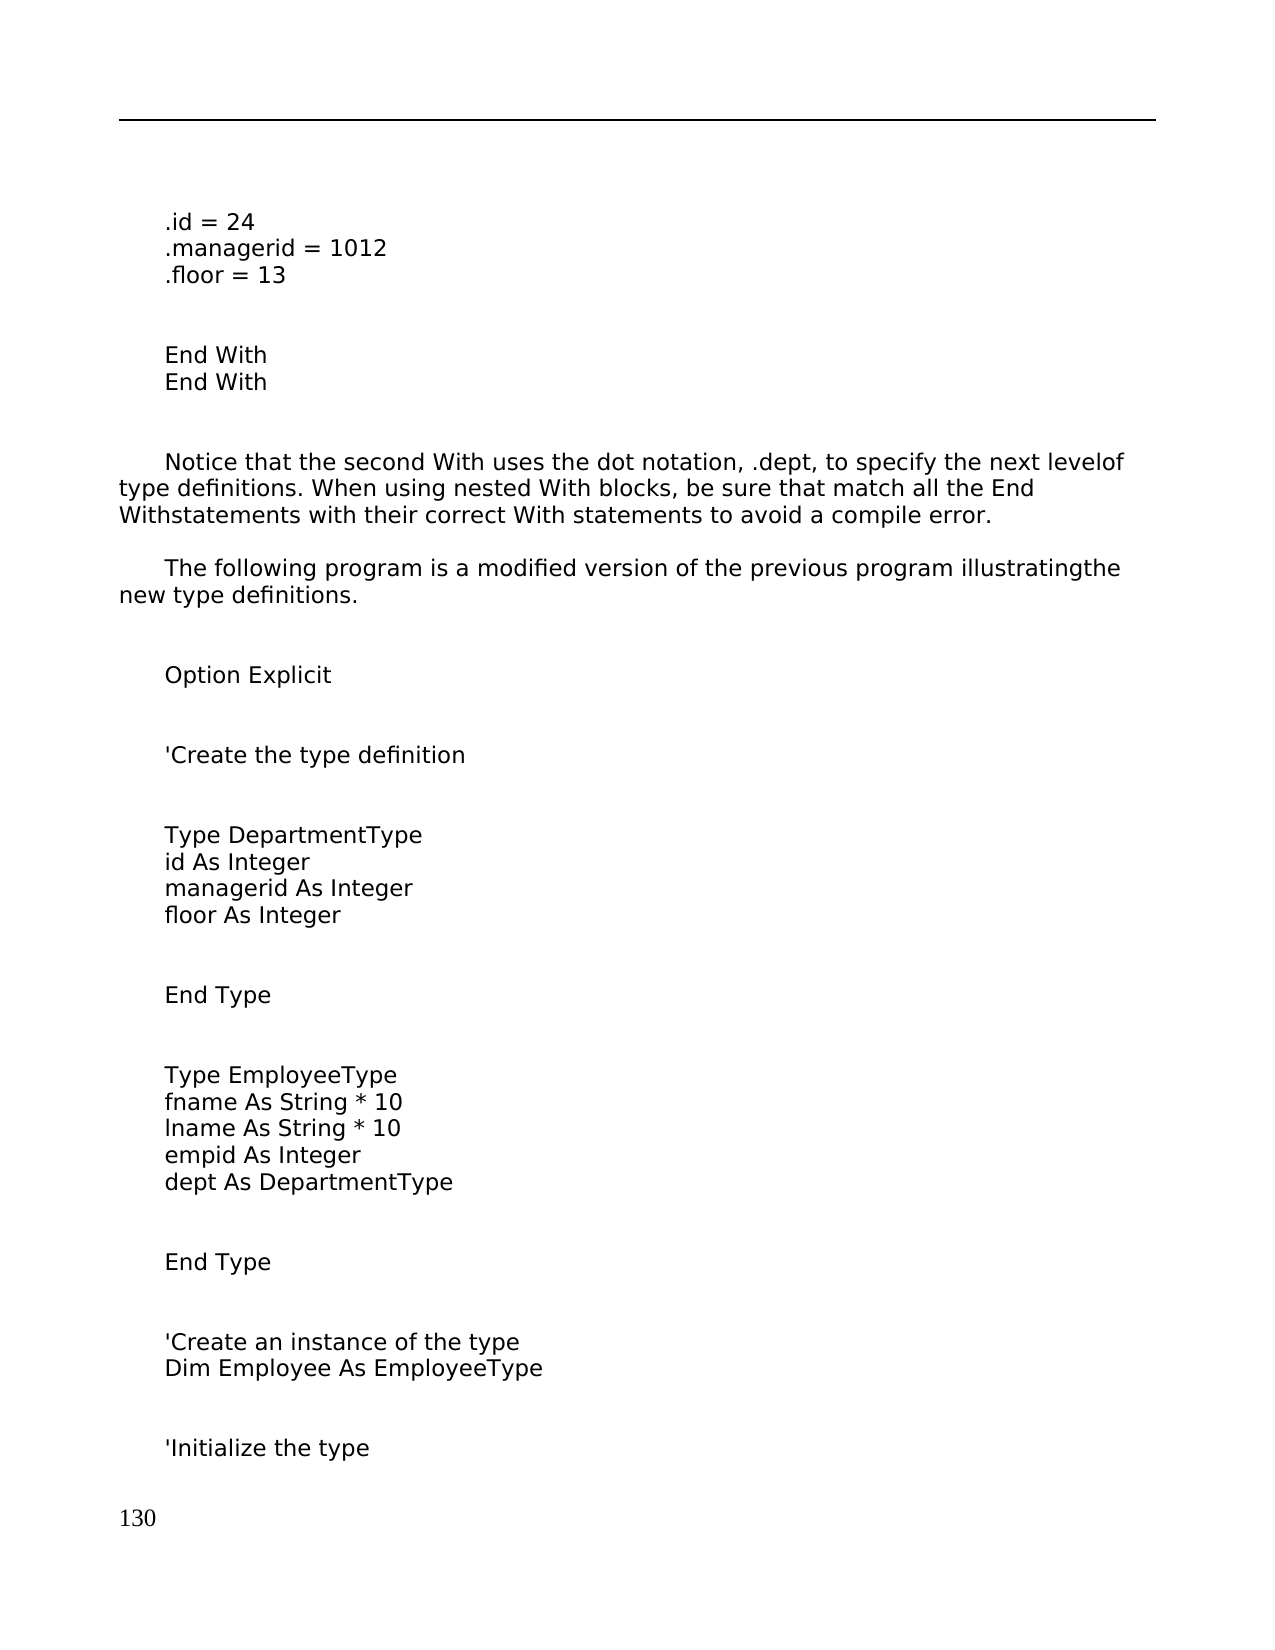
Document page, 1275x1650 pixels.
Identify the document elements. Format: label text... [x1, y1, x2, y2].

text Dim Employee As EmployeeType [118, 1356, 1156, 1382]
text Notice that the second With uses the dot notation, .dept, to specify the next levelof type definitions. When using nested With blocks, be sure that match all the End Withstatements with their correct With statements to avoid a compile error. [118, 449, 1156, 529]
text 'Create the type definition [118, 742, 1156, 769]
text End Type [118, 982, 1156, 1009]
text The following program is a modified version of the previous program illustratingthe new type definitions. [118, 556, 1156, 609]
text End Type [118, 1249, 1156, 1276]
text managerid As Integer [118, 876, 1156, 902]
text 'Create an instance of the type [118, 1329, 1156, 1356]
text 'Initialize the type [118, 1436, 1156, 1462]
text .managerid = 1012 [118, 236, 1156, 262]
text id As Integer [118, 849, 1156, 876]
text Type EmployeeType [118, 1062, 1156, 1089]
text floor As Integer [118, 902, 1156, 929]
text .floor = 13 [118, 262, 1156, 289]
text End With [118, 342, 1156, 369]
text empid As Integer [118, 1142, 1156, 1169]
text Option Explicit [118, 662, 1156, 689]
text lname As String * 10 [118, 1116, 1156, 1142]
text End With [118, 369, 1156, 396]
text Type DepartmentType [118, 822, 1156, 849]
text .id = 24 [118, 209, 1156, 236]
text fname As String * 10 [118, 1089, 1156, 1116]
text dept As DepartmentType [118, 1169, 1156, 1196]
